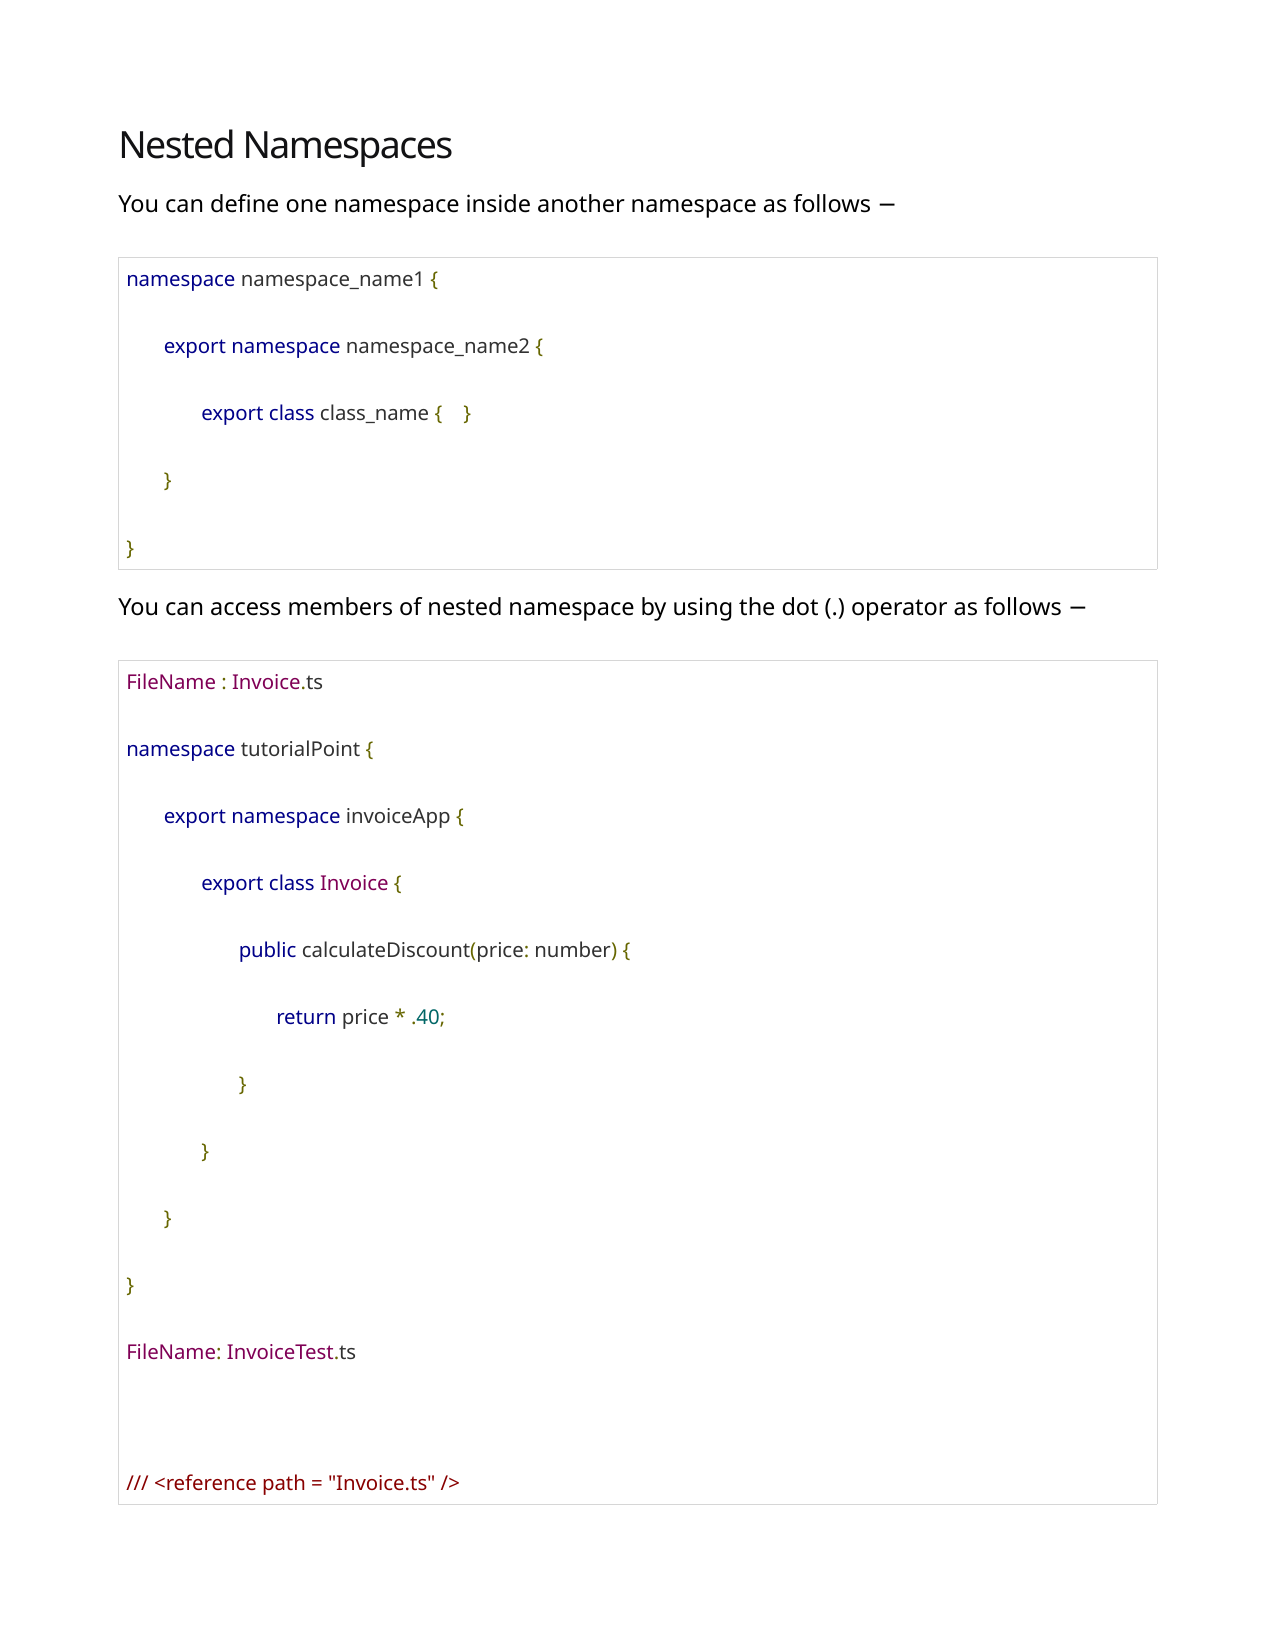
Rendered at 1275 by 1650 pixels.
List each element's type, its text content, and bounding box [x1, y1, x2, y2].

text /// <reference path = "Invoice.ts" /> [119, 1461, 1157, 1504]
text public calculateDiscount(price: number) { [119, 928, 1157, 963]
text namespace tutorialPoint { [119, 727, 1157, 762]
text } [119, 1196, 1157, 1232]
text } [119, 1129, 1157, 1165]
text } [119, 1062, 1157, 1098]
text return price * .40; [119, 995, 1157, 1031]
text } [119, 458, 1157, 494]
text export namespace invoiceApp { [119, 793, 1157, 829]
text FileName : Invoice.ts [119, 661, 1157, 696]
text namespace namespace_name1 { [119, 258, 1157, 293]
text export class Invoice { [119, 861, 1157, 896]
text } [119, 525, 1157, 569]
text export class class_name { } [119, 391, 1157, 427]
subtitle Nested Namespaces [118, 118, 1157, 169]
text } [119, 1263, 1157, 1299]
text FileName: InvoiceTest.ts [119, 1330, 1157, 1365]
text You can access members of nested namespace by using the dot (.) operator as follows − [118, 584, 1157, 622]
text export namespace namespace_name2 { [119, 324, 1157, 360]
text You can define one namespace inside another namespace as follows − [118, 182, 1157, 219]
